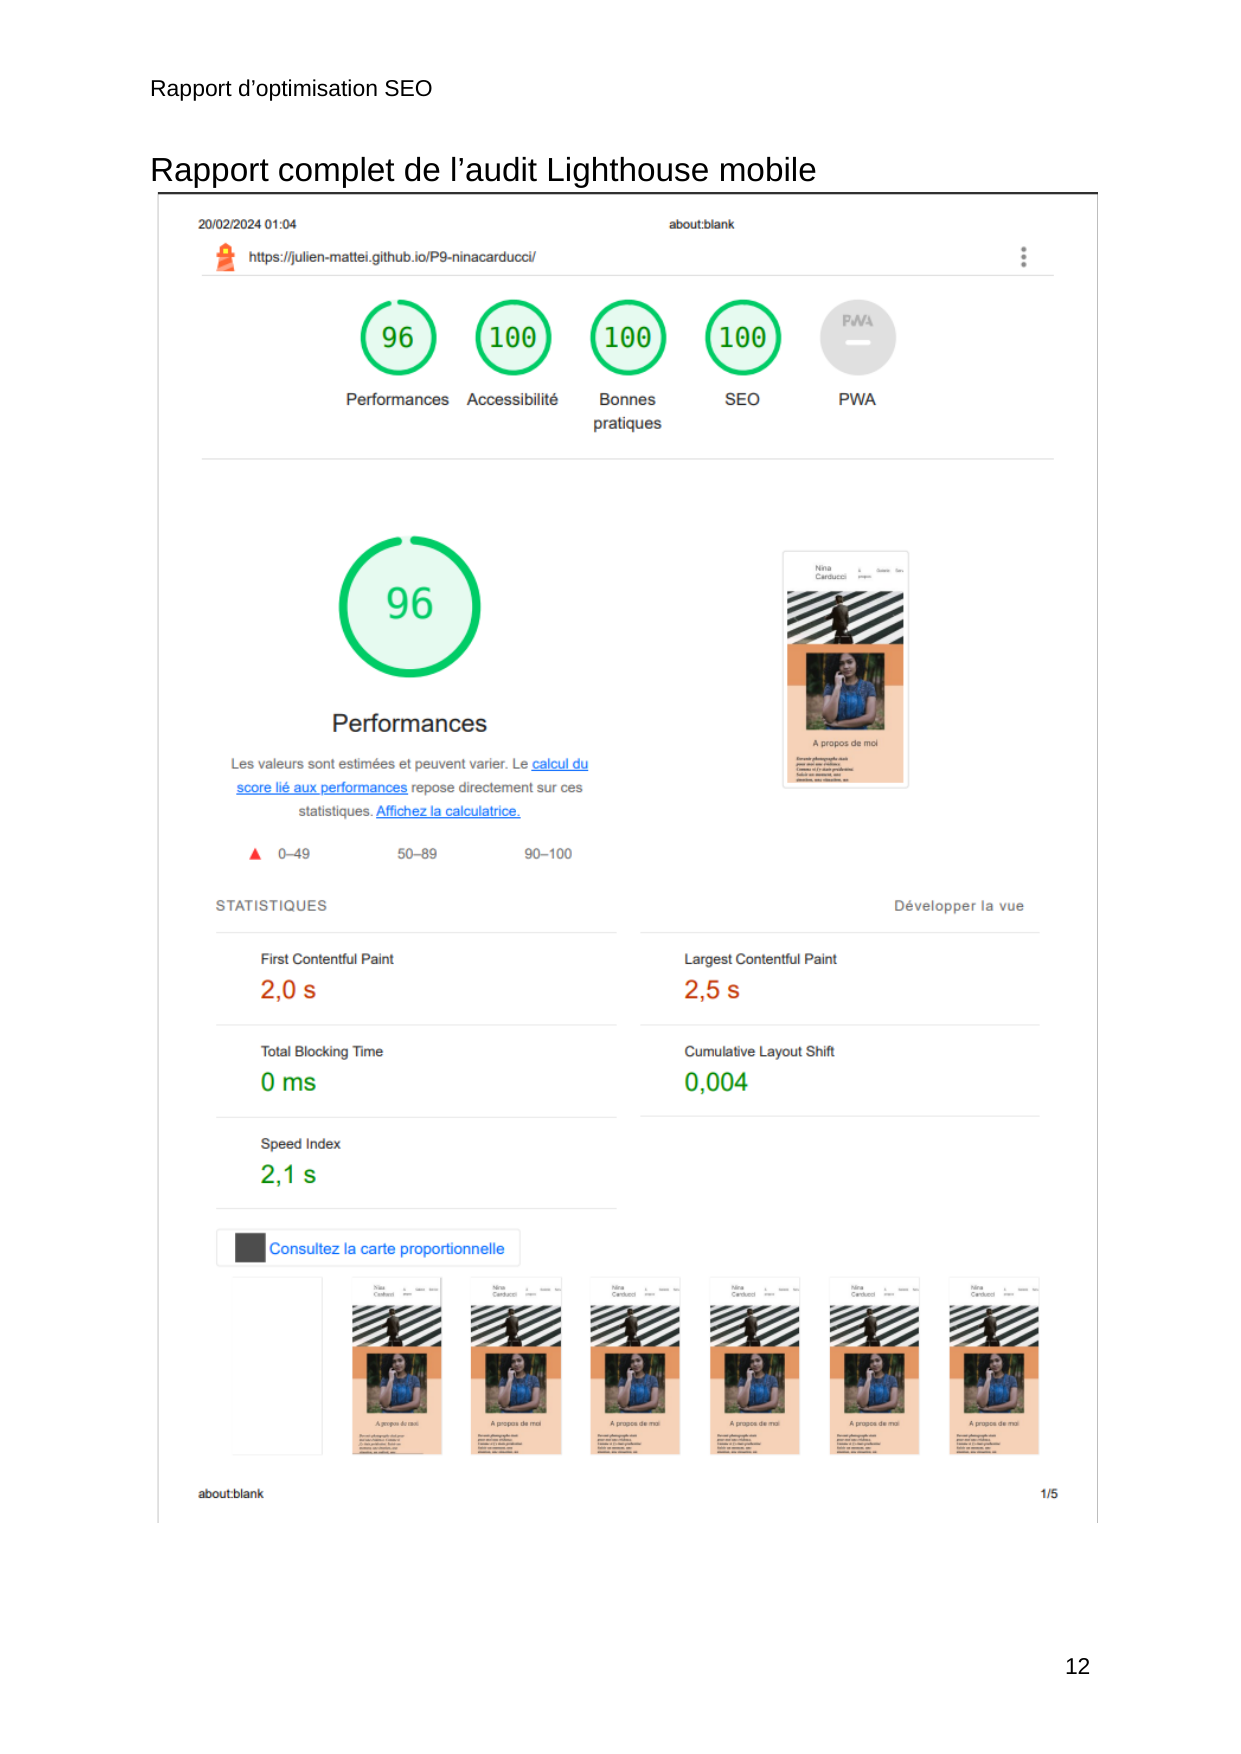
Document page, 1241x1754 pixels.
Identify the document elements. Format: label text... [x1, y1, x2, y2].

picture [157, 192, 1098, 1523]
subtitle Rapport complet de l’audit Lighthouse mobile [150, 150, 1090, 188]
